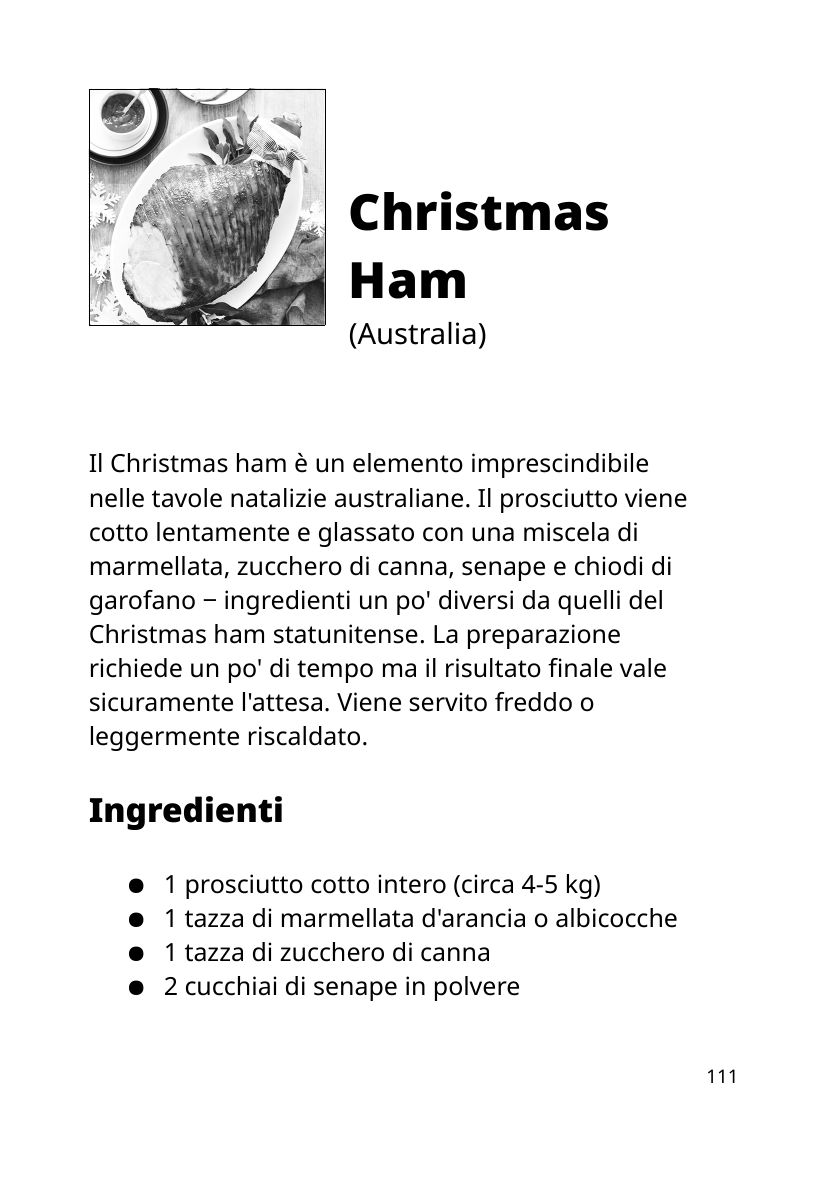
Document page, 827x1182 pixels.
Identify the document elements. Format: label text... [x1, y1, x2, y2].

picture [90, 90, 325, 325]
text Ingredienti [88, 787, 732, 832]
list 1 prosciutto cotto intero (circa 4-5 kg) [126, 866, 738, 900]
text (Australia) [88, 313, 738, 353]
text Christmas Ham [326, 177, 738, 313]
list 1 tazza di marmellata d'arancia o albicocche [126, 900, 738, 934]
list 2 cucchiai di senape in polvere [126, 968, 738, 1002]
text Il Christmas ham è un elemento imprescindibile nelle tavole natalizie australiane. Il prosciutto viene cotto lentamente e glassato con una miscela di marmellata, zucchero di canna, senape e chiodi di garofano ‒ ingredienti un po' diversi da quelli del Christmas ham statunitense. La preparazione richiede un po' di tempo ma il risultato finale vale sicuramente l'attesa. Viene servito freddo o leggermente riscaldato. [88, 446, 709, 753]
list 1 tazza di zucchero di canna [126, 934, 738, 968]
